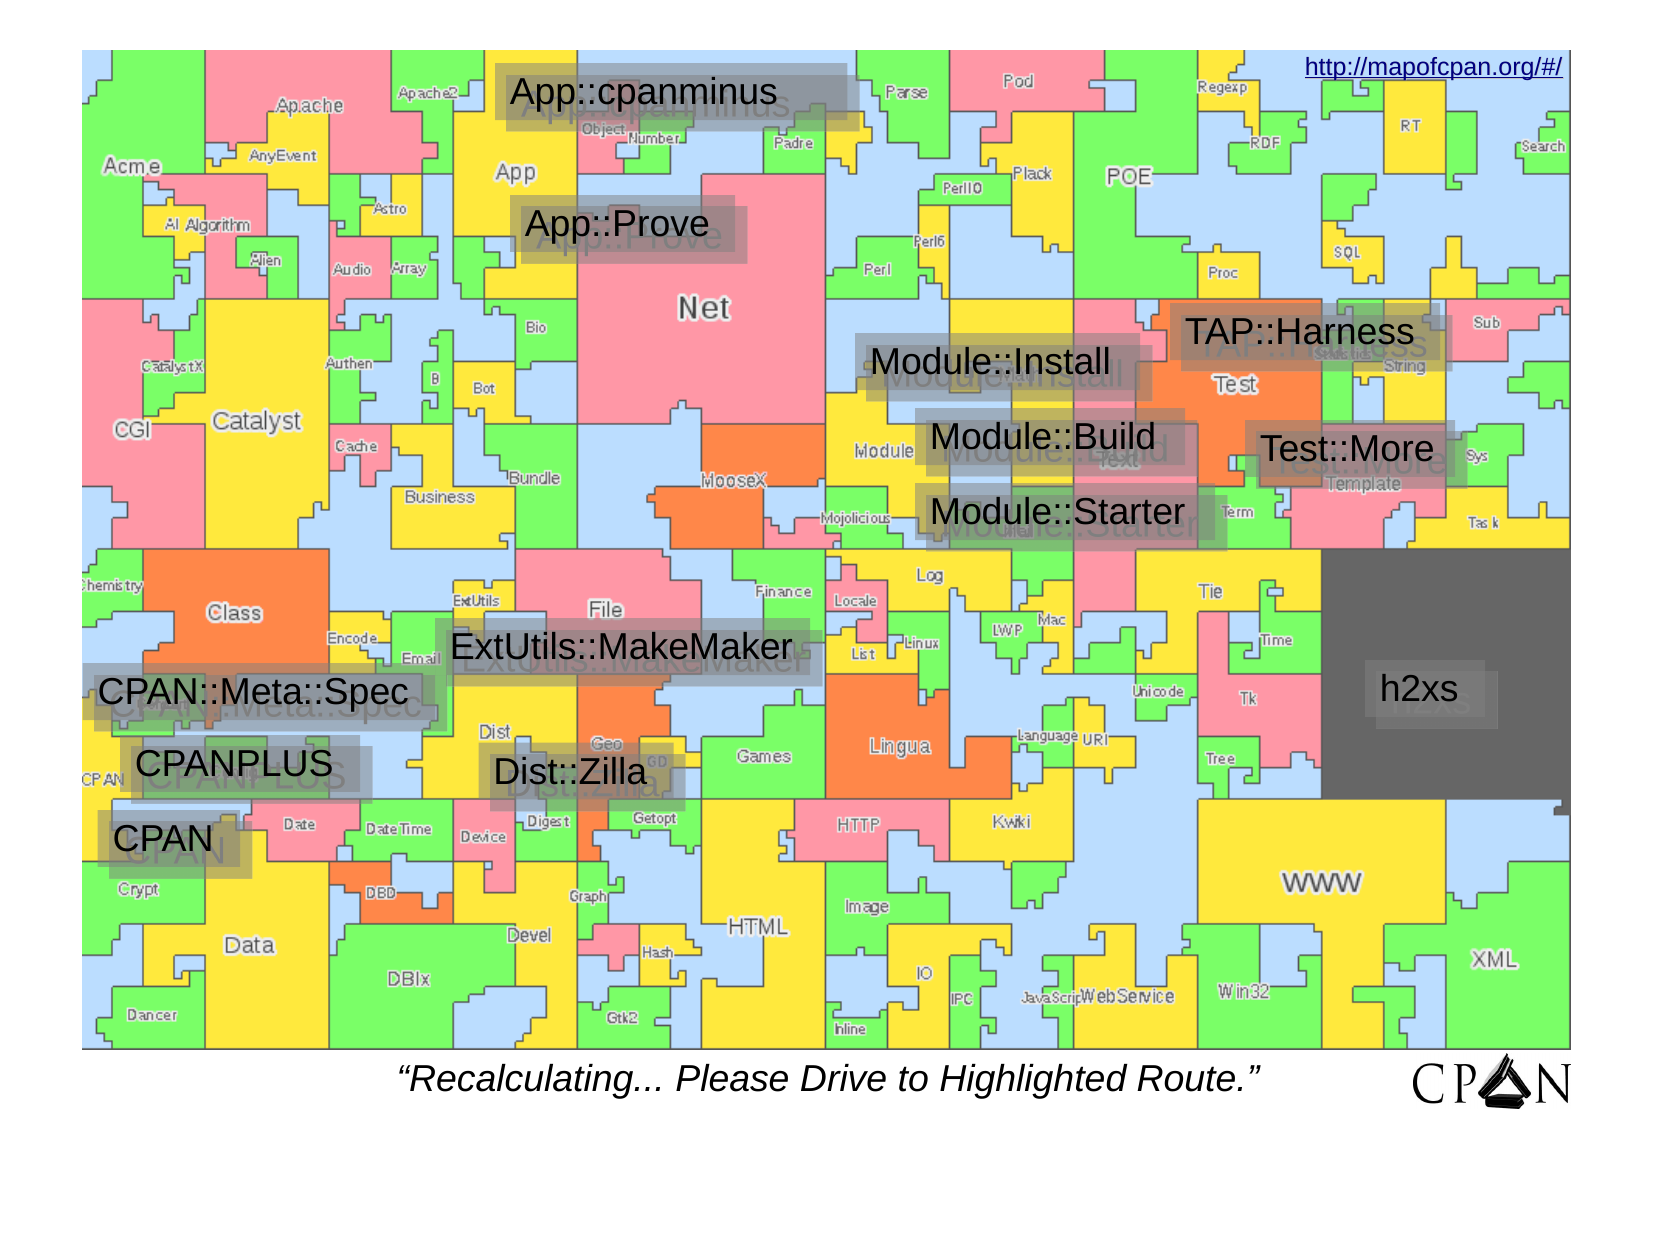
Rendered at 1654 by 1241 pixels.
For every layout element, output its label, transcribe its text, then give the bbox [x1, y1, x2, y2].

text_box CPAN [97, 810, 241, 867]
text_box Dist::Zilla [478, 742, 674, 800]
text_box h2xs [1365, 660, 1486, 717]
text_box TAP::Harness [1170, 303, 1441, 361]
text_box App::cpanminus [495, 63, 848, 121]
text_box Module::Build [915, 408, 1186, 466]
text_box “Recalculating... Please Drive to Highlighted Route.” [381, 1050, 1275, 1107]
text_box CPANPLUS [120, 735, 361, 792]
picture [1413, 1053, 1571, 1109]
picture [82, 50, 1571, 1051]
text_box Module::Install [855, 333, 1141, 391]
text_box http://mapofcpan.org/#/ [1290, 45, 1579, 88]
text_box [510, 765, 751, 836]
text_box ExtUtils::MakeMaker [435, 618, 811, 676]
text_box Test::More [1245, 420, 1456, 477]
text_box CPAN::Meta::Spec [82, 663, 436, 721]
text_box Module::Starter [915, 483, 1216, 541]
text_box App::Prove [510, 195, 736, 252]
